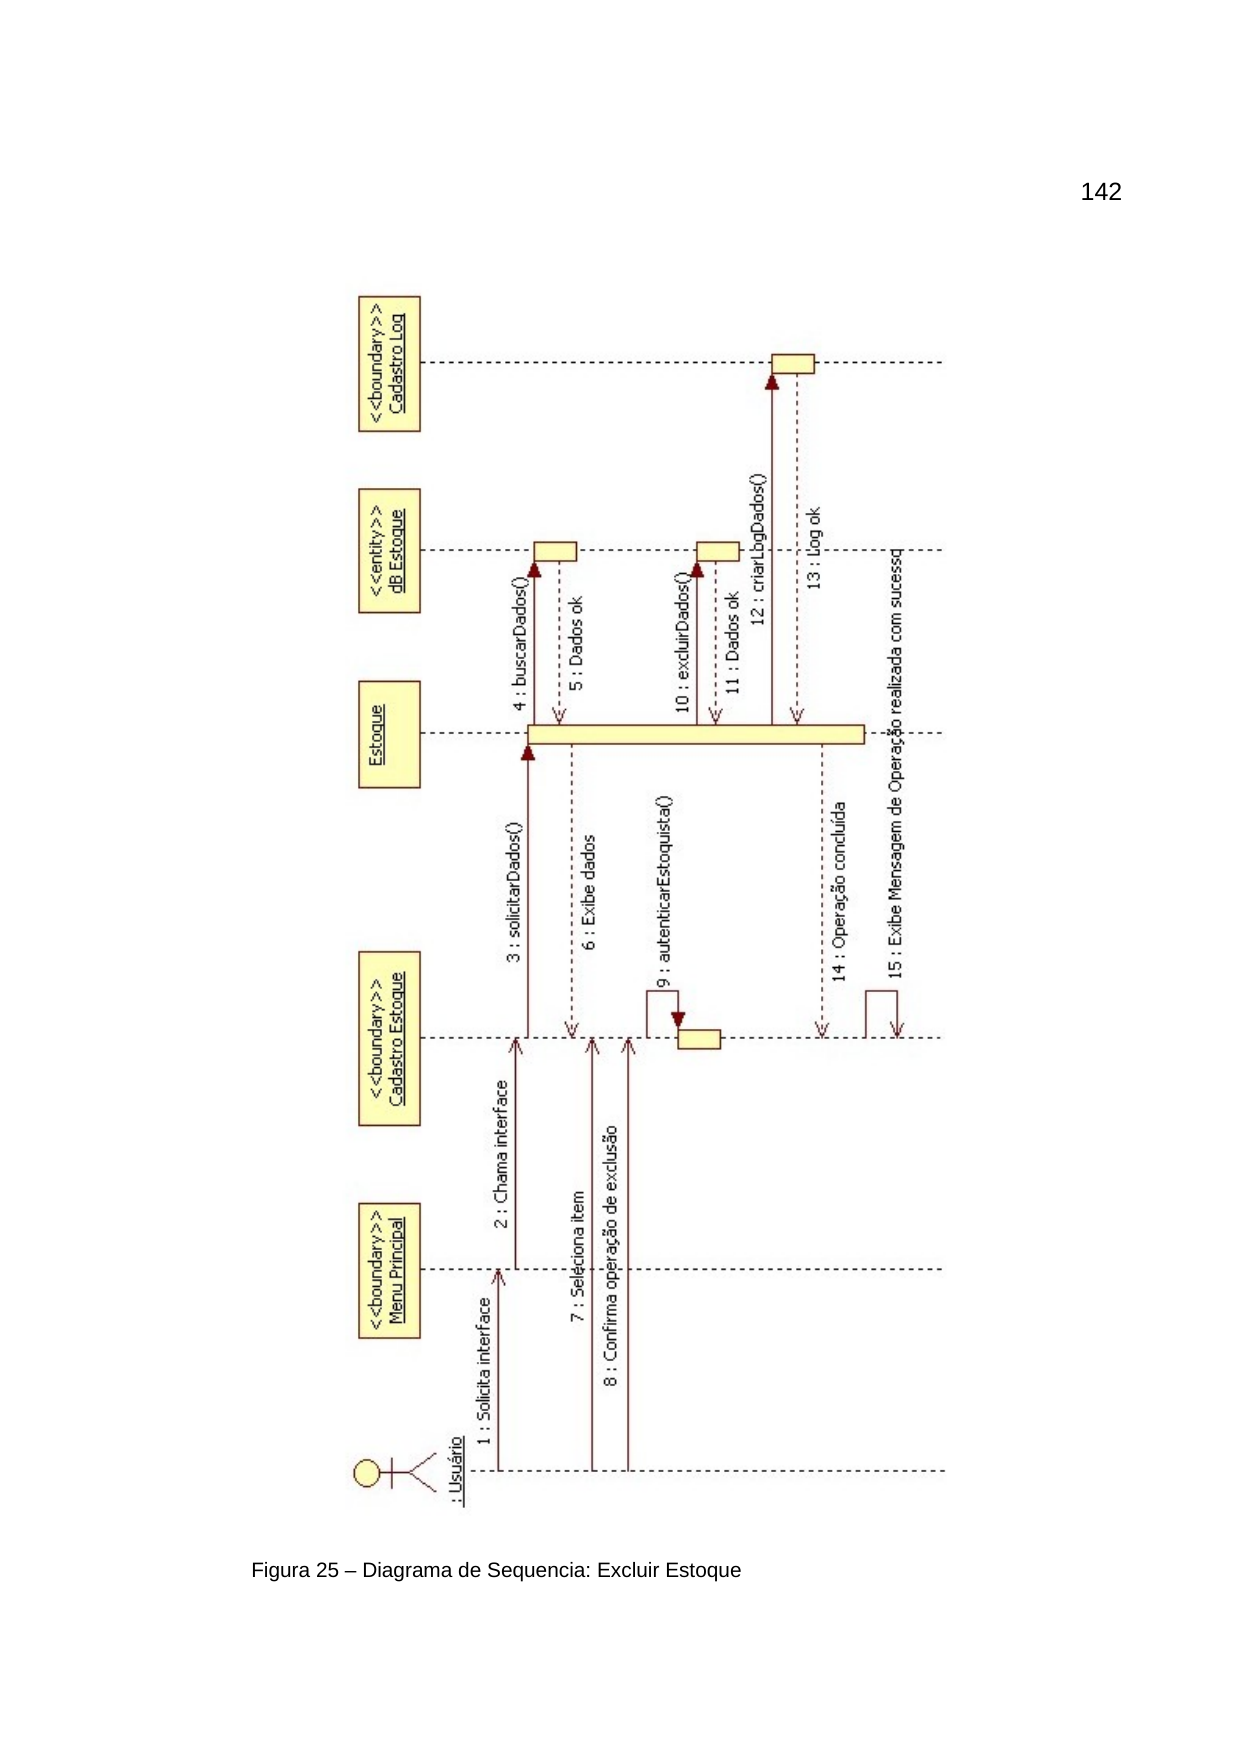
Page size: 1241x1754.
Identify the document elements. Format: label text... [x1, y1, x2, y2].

picture [321, 265, 978, 1558]
text Figura 25 – Diagrama de Sequencia: Excluir Estoque [177, 1558, 1122, 1582]
